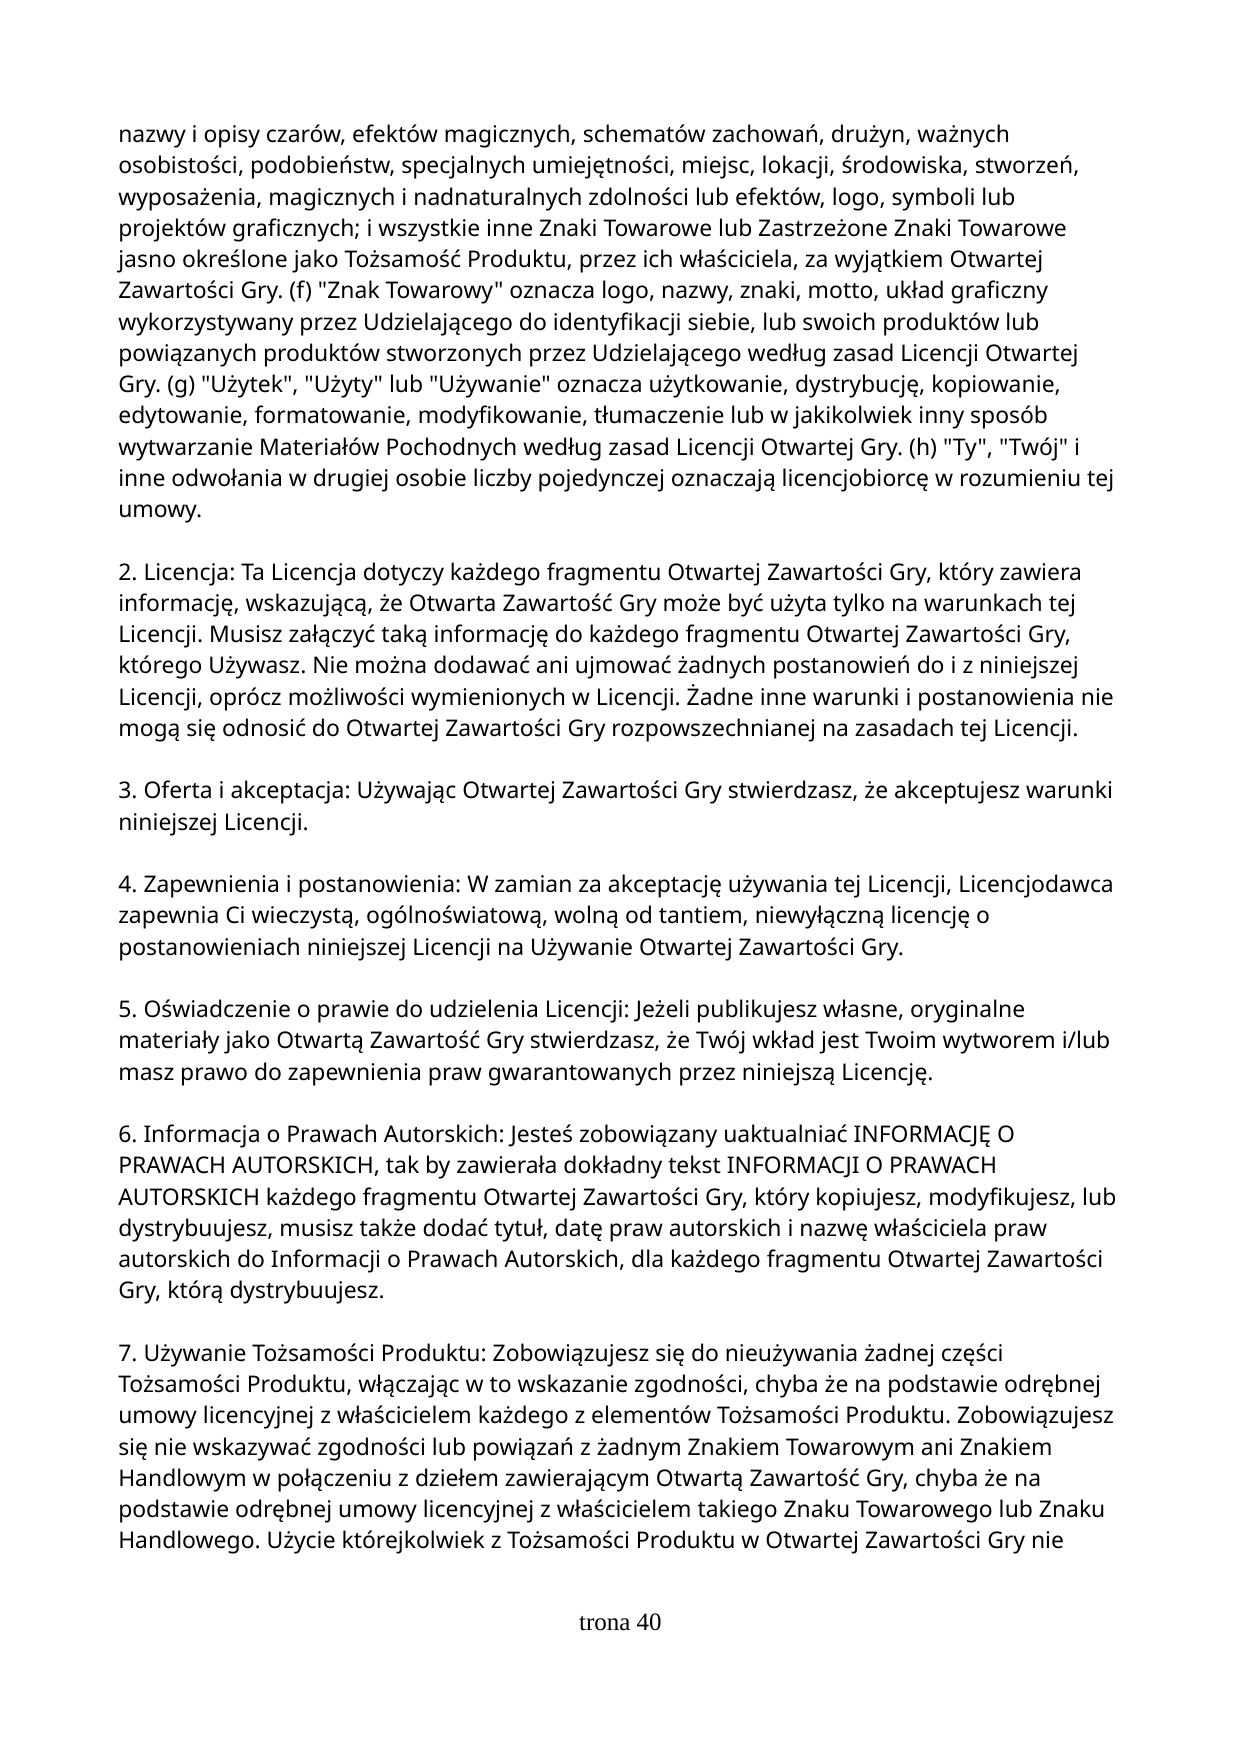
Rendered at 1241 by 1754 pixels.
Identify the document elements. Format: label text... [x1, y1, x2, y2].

text 7. Używanie Tożsamości Produktu: Zobowiązujesz się do nieużywania żadnej części Tożsamości Produktu, włączając w to wskazanie zgodności, chyba że na podstawie odrębnej umowy licencyjnej z właścicielem każdego z elementów Tożsamości Produktu. Zobowiązujesz się nie wskazywać zgodności lub powiązań z żadnym Znakiem Towarowym ani Znakiem Handlowym w połączeniu z dziełem zawierającym Otwartą Zawartość Gry, chyba że na podstawie odrębnej umowy licencyjnej z właścicielem takiego Znaku Towarowego lub Znaku Handlowego. Użycie którejkolwiek z Tożsamości Produktu w Otwartej Zawartości Gry nie [118, 1337, 1122, 1556]
text 5. Oświadczenie o prawie do udzielenia Licencji: Jeżeli publikujesz własne, oryginalne materiały jako Otwartą Zawartość Gry stwierdzasz, że Twój wkład jest Twoim wytworem i/lub masz prawo do zapewnienia praw gwarantowanych przez niniejszą Licencję. [118, 993, 1122, 1087]
text 6. Informacja o Prawach Autorskich: Jesteś zobowiązany uaktualniać INFORMACJĘ O PRAWACH AUTORSKICH, tak by zawierała dokładny tekst INFORMACJI O PRAWACH AUTORSKICH każdego fragmentu Otwartej Zawartości Gry, który kopiujesz, modyfikujesz, lub dystrybuujesz, musisz także dodać tytuł, datę praw autorskich i nazwę właściciela praw autorskich do Informacji o Prawach Autorskich, dla każdego fragmentu Otwartej Zawartości Gry, którą dystrybuujesz. [118, 1118, 1122, 1306]
text nazwy i opisy czarów, efektów magicznych, schematów zachowań, drużyn, ważnych osobistości, podobieństw, specjalnych umiejętności, miejsc, lokacji, środowiska, stworzeń, wyposażenia, magicznych i nadnaturalnych zdolności lub efektów, logo, symboli lub projektów graficznych; i wszystkie inne Znaki Towarowe lub Zastrzeżone Znaki Towarowe jasno określone jako Tożsamość Produktu, przez ich właściciela, za wyjątkiem Otwartej Zawartości Gry. (f) "Znak Towarowy" oznacza logo, nazwy, znaki, motto, układ graficzny wykorzystywany przez Udzielającego do identyfikacji siebie, lub swoich produktów lub powiązanych produktów stworzonych przez Udzielającego według zasad Licencji Otwartej Gry. (g) "Użytek", "Użyty" lub "Używanie" oznacza użytkowanie, dystrybucję, kopiowanie, edytowanie, formatowanie, modyfikowanie, tłumaczenie lub w jakikolwiek inny sposób wytwarzanie Materiałów Pochodnych według zasad Licencji Otwartej Gry. (h) "Ty", "Twój" i inne odwołania w drugiej osobie liczby pojedynczej oznaczają licencjobiorcę w rozumieniu tej umowy. [118, 118, 1122, 524]
text 3. Oferta i akceptacja: Używając Otwartej Zawartości Gry stwierdzasz, że akceptujesz warunki niniejszej Licencji. [118, 774, 1122, 837]
text 2. Licencja: Ta Licencja dotyczy każdego fragmentu Otwartej Zawartości Gry, który zawiera informację, wskazującą, że Otwarta Zawartość Gry może być użyta tylko na warunkach tej Licencji. Musisz załączyć taką informację do każdego fragmentu Otwartej Zawartości Gry, którego Używasz. Nie można dodawać ani ujmować żadnych postanowień do i z niniejszej Licencji, oprócz możliwości wymienionych w Licencji. Żadne inne warunki i postanowienia nie mogą się odnosić do Otwartej Zawartości Gry rozpowszechnianej na zasadach tej Licencji. [118, 556, 1122, 743]
text 4. Zapewnienia i postanowienia: W zamian za akceptację używania tej Licencji, Licencjodawca zapewnia Ci wieczystą, ogólnoświatową, wolną od tantiem, niewyłączną licencję o postanowieniach niniejszej Licencji na Używanie Otwartej Zawartości Gry. [118, 868, 1122, 962]
